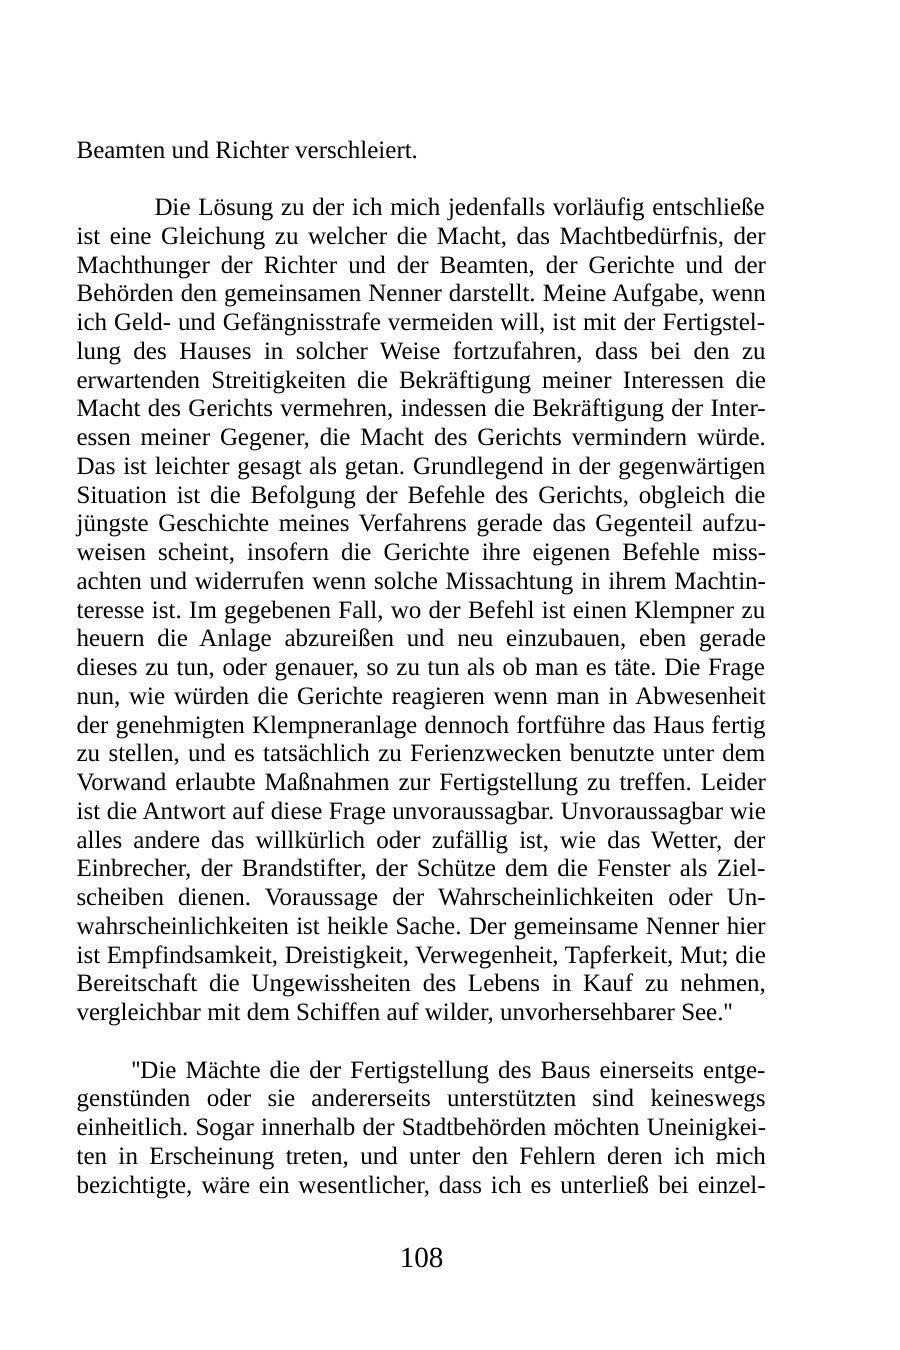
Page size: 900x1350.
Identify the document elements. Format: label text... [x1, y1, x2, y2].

text Die Lösung zu der ich mich jedenfalls vorläufig entschließe ist eine Gleichung zu welcher die Macht, das Machtbedürfnis, der Machthunger der Richter und der Beamten, der Gerichte und der Behörden den gemeinsamen Nenner darstellt. Meine Aufgabe, wenn ich Geld- und Gefängnisstrafe vermeiden will, ist mit der Fertigstel-lung des Hauses in solcher Weise fortzufahren, dass bei den zu erwartenden Streitigkeiten die Bekräftigung meiner Interessen die Macht des Gerichts vermehren, indessen die Bekräftigung der Inter-essen meiner Gegener, die Macht des Gerichts vermindern würde. Das ist leichter gesagt als getan. Grundlegend in der gegenwärtigen Situation ist die Befolgung der Befehle des Gerichts, obgleich die jüngste Geschichte meines Verfahrens gerade das Gegenteil aufzu-weisen scheint, insofern die Gerichte ihre eigenen Befehle miss-achten und widerrufen wenn solche Missachtung in ihrem Machtin-teresse ist. Im gegebenen Fall, wo der Befehl ist einen Klempner zu heuern die Anlage abzureißen und neu einzubauen, eben gerade dieses zu tun, oder genauer, so zu tun als ob man es täte. Die Frage nun, wie würden die Gerichte reagieren wenn man in Abwesenheit der genehmigten Klempneranlage dennoch fortführe das Haus fertig zu stellen, und es tatsächlich zu Ferienzwecken benutzte unter dem Vorwand erlaubte Maßnahmen zur Fertigstellung zu treffen. Leider ist die Antwort auf diese Frage unvoraussagbar. Unvoraussagbar wie alles andere das willkürlich oder zufällig ist, wie das Wetter, der Einbrecher, der Brandstifter, der Schütze dem die Fenster als Ziel-scheiben dienen. Voraussage der Wahrscheinlichkeiten oder Un-wahrscheinlichkeiten ist heikle Sache. Der gemeinsame Nenner hier ist Empfindsamkeit, Dreistigkeit, Verwegenheit, Tapferkeit, Mut; die Bereitschaft die Ungewissheiten des Lebens in Kauf zu nehmen, vergleichbar mit dem Schiffen auf wilder, unvorhersehbarer See.'' [76, 192, 766, 1026]
text ''Die Mächte die der Fertigstellung des Baus einerseits entge-genstünden oder sie andererseits unterstützten sind keineswegs einheitlich. Sogar innerhalb der Stadtbehörden möchten Uneinigkei-ten in Erscheinung treten, und unter den Fehlern deren ich mich bezichtigte, wäre ein wesentlicher, dass ich es unterließ bei einzel- [76, 1055, 766, 1198]
text Beamten und Richter verschleiert. [76, 135, 766, 163]
